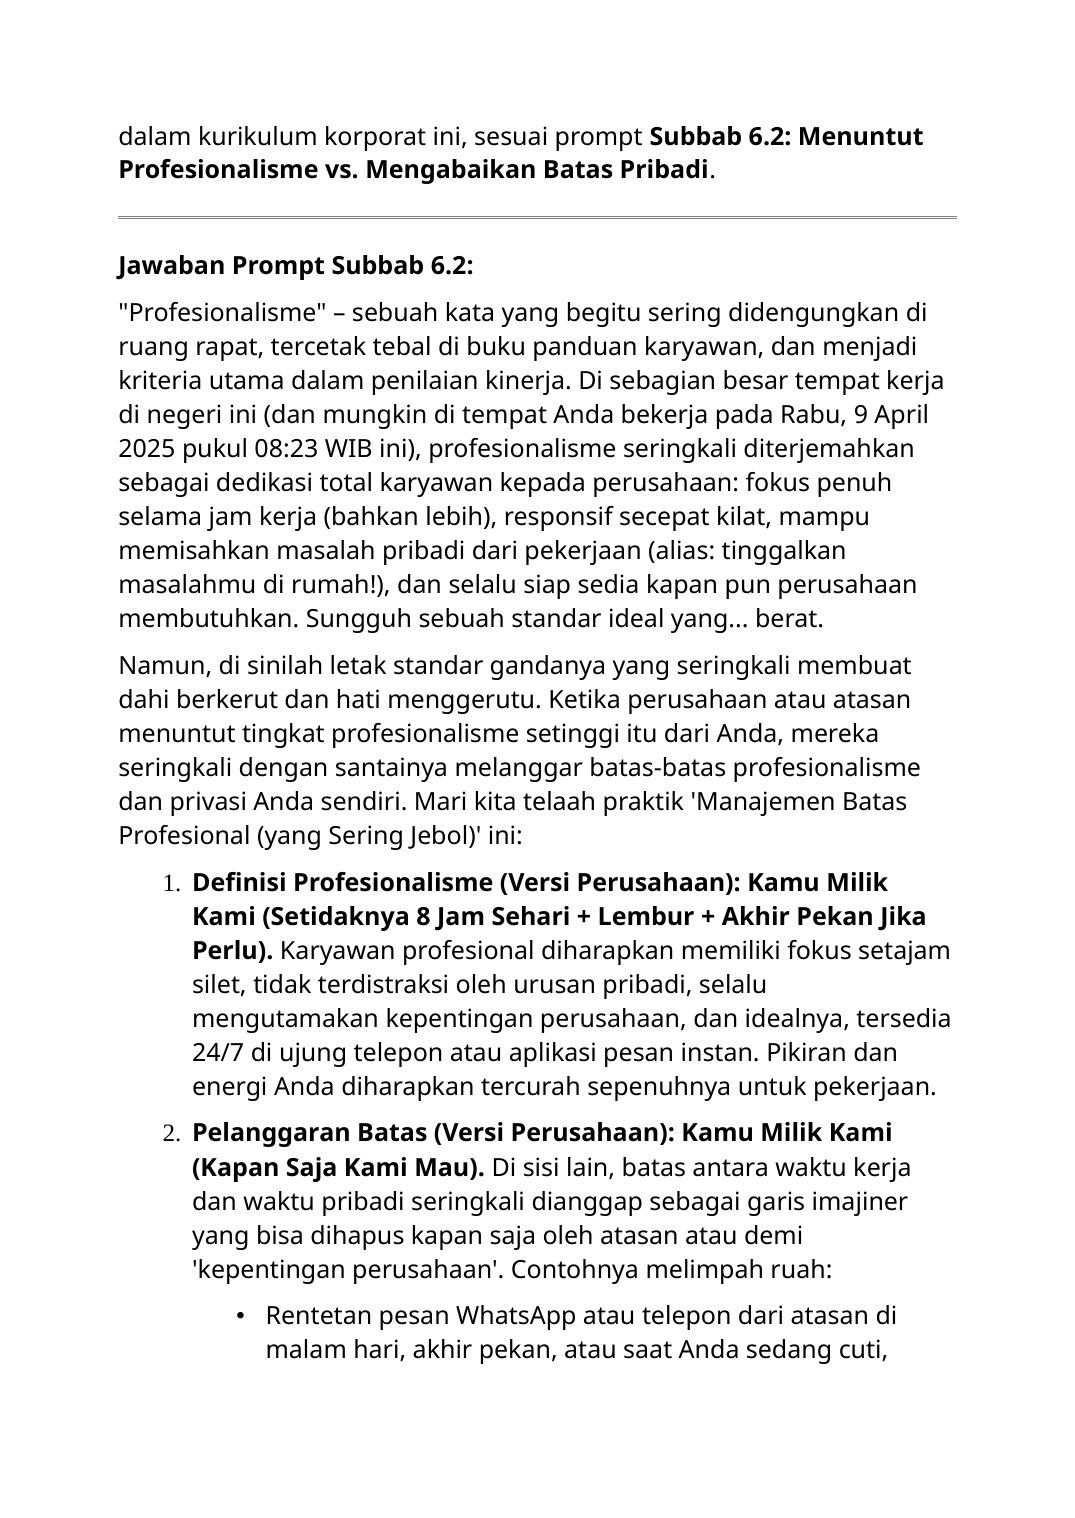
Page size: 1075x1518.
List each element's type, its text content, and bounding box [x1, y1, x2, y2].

text "Profesionalisme" – sebuah kata yang begitu sering didengungkan di ruang rapat, tercetak tebal di buku panduan karyawan, dan menjadi kriteria utama dalam penilaian kinerja. Di sebagian besar tempat kerja di negeri ini (dan mungkin di tempat Anda bekerja pada Rabu, 9 April 2025 pukul 08:23 WIB ini), profesionalisme seringkali diterjemahkan sebagai dedikasi total karyawan kepada perusahaan: fokus penuh selama jam kerja (bahkan lebih), responsif secepat kilat, mampu memisahkan masalah pribadi dari pekerjaan (alias: tinggalkan masalahmu di rumah!), dan selalu siap sedia kapan pun perusahaan membutuhkan. Sungguh sebuah standar ideal yang... berat. [118, 294, 957, 635]
list Rentetan pesan WhatsApp atau telepon dari atasan di malam hari, akhir pekan, atau saat Anda sedang cuti, [236, 1298, 957, 1366]
text Jawaban Prompt Subbab 6.2: [118, 248, 957, 282]
list Definisi Profesionalisme (Versi Perusahaan): Kamu Milik Kami (Setidaknya 8 Jam Sehari + Lembur + Akhir Pekan Jika Perlu). Karyawan profesional diharapkan memiliki fokus setajam silet, tidak terdistraksi oleh urusan pribadi, selalu mengutamakan kepentingan perusahaan, dan idealnya, tersedia 24/7 di ujung telepon atau aplikasi pesan instan. Pikiran dan energi Anda diharapkan tercurah sepenuhnya untuk pekerjaan. [162, 864, 957, 1103]
text dalam kurikulum korporat ini, sesuai prompt Subbab 6.2: Menuntut Profesionalisme vs. Mengabaikan Batas Pribadi. [118, 118, 957, 186]
text Namun, di sinilah letak standar gandanya yang seringkali membuat dahi berkerut dan hati menggerutu. Ketika perusahaan atau atasan menuntut tingkat profesionalisme setinggi itu dari Anda, mereka seringkali dengan santainya melanggar batas-batas profesionalisme dan privasi Anda sendiri. Mari kita telaah praktik 'Manajemen Batas Profesional (yang Sering Jebol)' ini: [118, 647, 957, 852]
list Pelanggaran Batas (Versi Perusahaan): Kamu Milik Kami (Kapan Saja Kami Mau). Di sisi lain, batas antara waktu kerja dan waktu pribadi seringkali dianggap sebagai garis imajiner yang bisa dihapus kapan saja oleh atasan atau demi 'kepentingan perusahaan'. Contohnya melimpah ruah: [162, 1115, 957, 1285]
